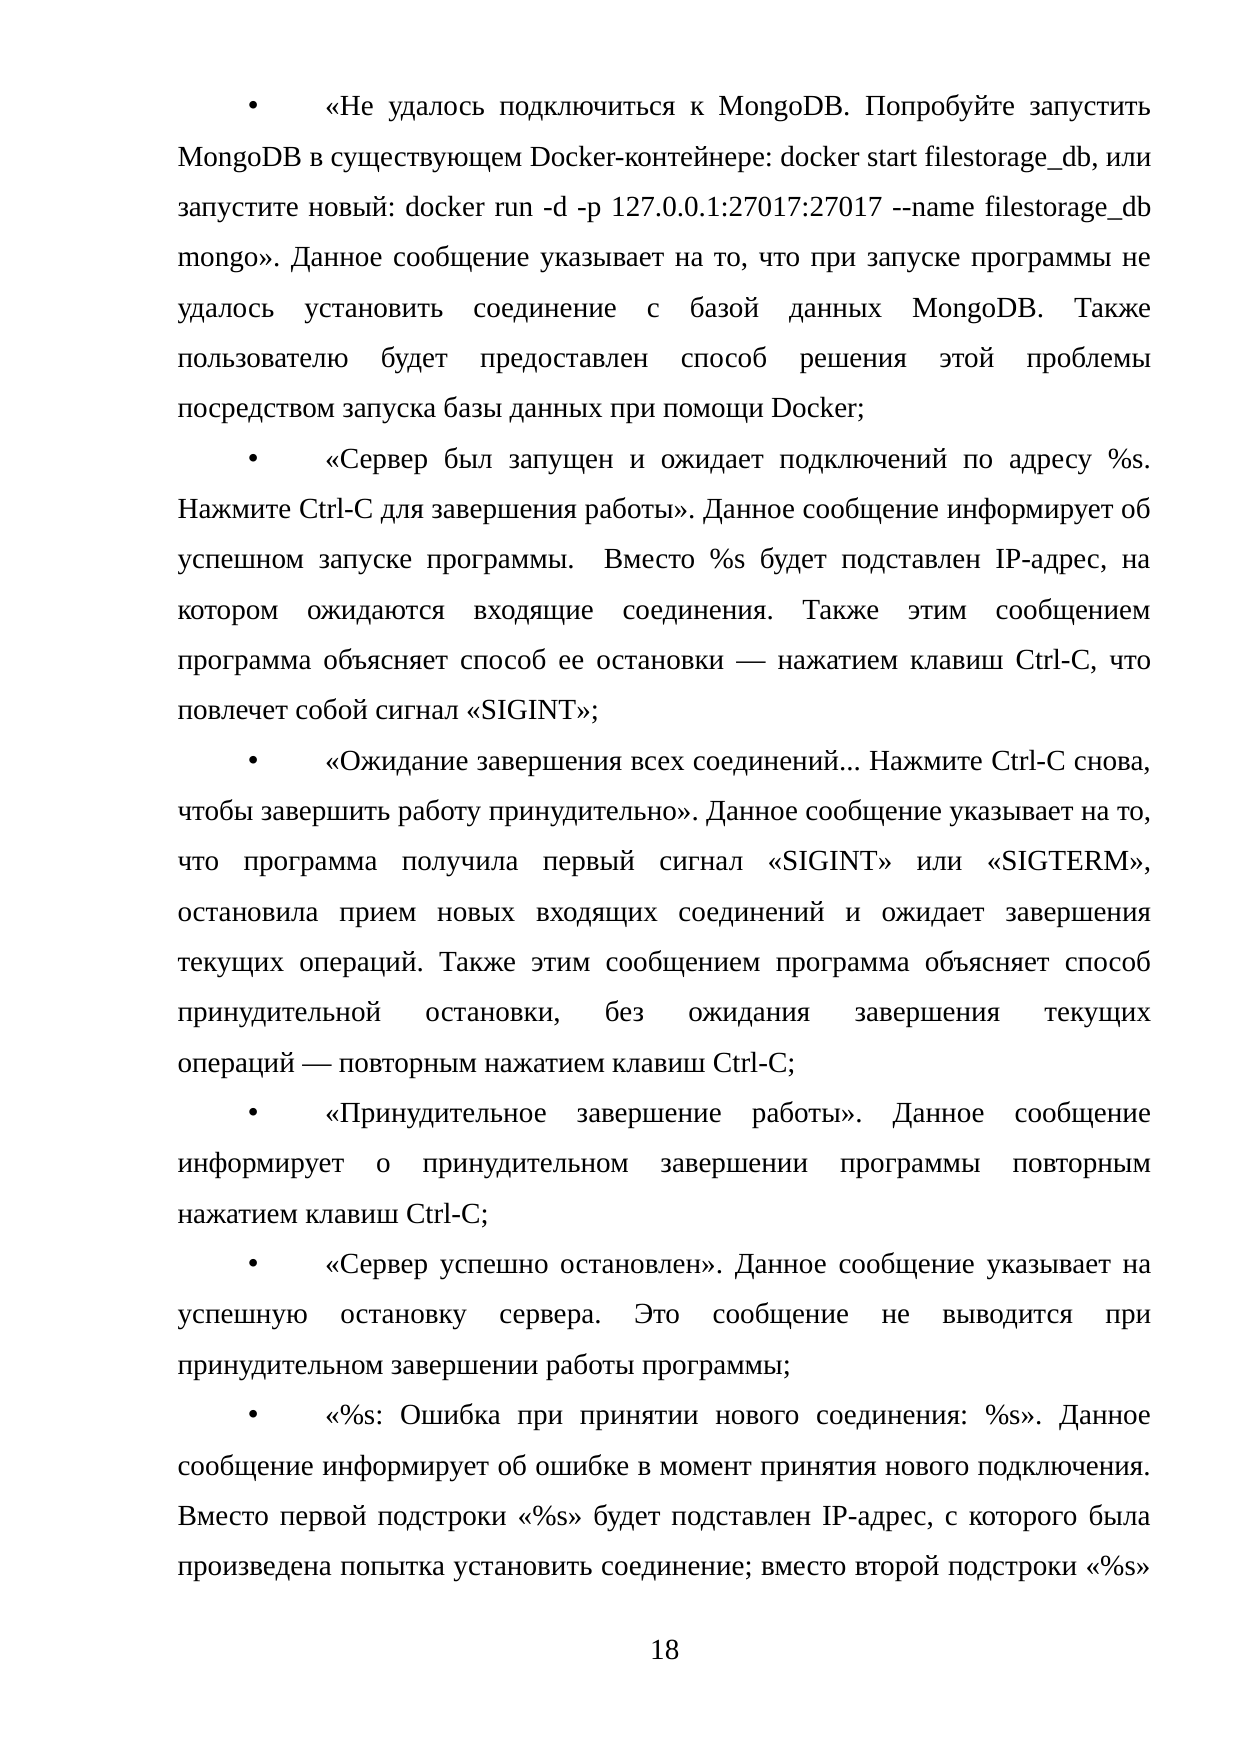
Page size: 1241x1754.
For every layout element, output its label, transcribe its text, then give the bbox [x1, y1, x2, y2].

list «Сервер был запущен и ожидает подключений по адресу %s. Нажмите Ctrl-C для завершения работы». Данное сообщение информирует об успешном запуске программы. Вместо %s будет подставлен IP-адрес, на котором ожидаются входящие соединения. Также этим сообщением программа объясняет способ ее остановки — нажатием клавиш Ctrl-C, что повлечет собой сигнал «SIGINT»; [177, 441, 1152, 726]
list «Принудительное завершение работы». Данное сообщение информирует о принудительном завершении программы повторным нажатием клавиш Ctrl-C; [177, 1095, 1152, 1229]
list «Не удалось подключиться к MongoDB. Попробуйте запустить MongoDB в существующем Docker-контейнере: docker start filestorage_db, или запустите новый: docker run -d -p 127.0.0.1:27017:27017 --name filestorage_db mongo». Данное сообщение указывает на то, что при запуске программы не удалось установить соединение с базой данных MongoDB. Также пользователю будет предоставлен способ решения этой проблемы посредством запуска базы данных при помощи Docker; [177, 88, 1152, 424]
list «%s: Ошибка при принятии нового соединения: %s». Данное сообщение информирует об ошибке в момент принятия нового подключения. Вместо первой подстроки «%s» будет подставлен IP-адрес, с которого была произведена попытка установить соединение; вместо второй подстроки «%s» [177, 1397, 1152, 1582]
list «Сервер успешно остановлен». Данное сообщение указывает на успешную остановку сервера. Это сообщение не выводится при принудительном завершении работы программы; [177, 1246, 1152, 1380]
list «Ожидание завершения всех соединений... Нажмите Ctrl-C снова, чтобы завершить работу принудительно». Данное сообщение указывает на то, что программа получила первый сигнал «SIGINT» или «SIGTERM», остановила прием новых входящих соединений и ожидает завершения текущих операций. Также этим сообщением программа объясняет способ принудительной остановки, без ожидания завершения текущих операций — повторным нажатием клавиш Ctrl-C; [177, 743, 1152, 1078]
